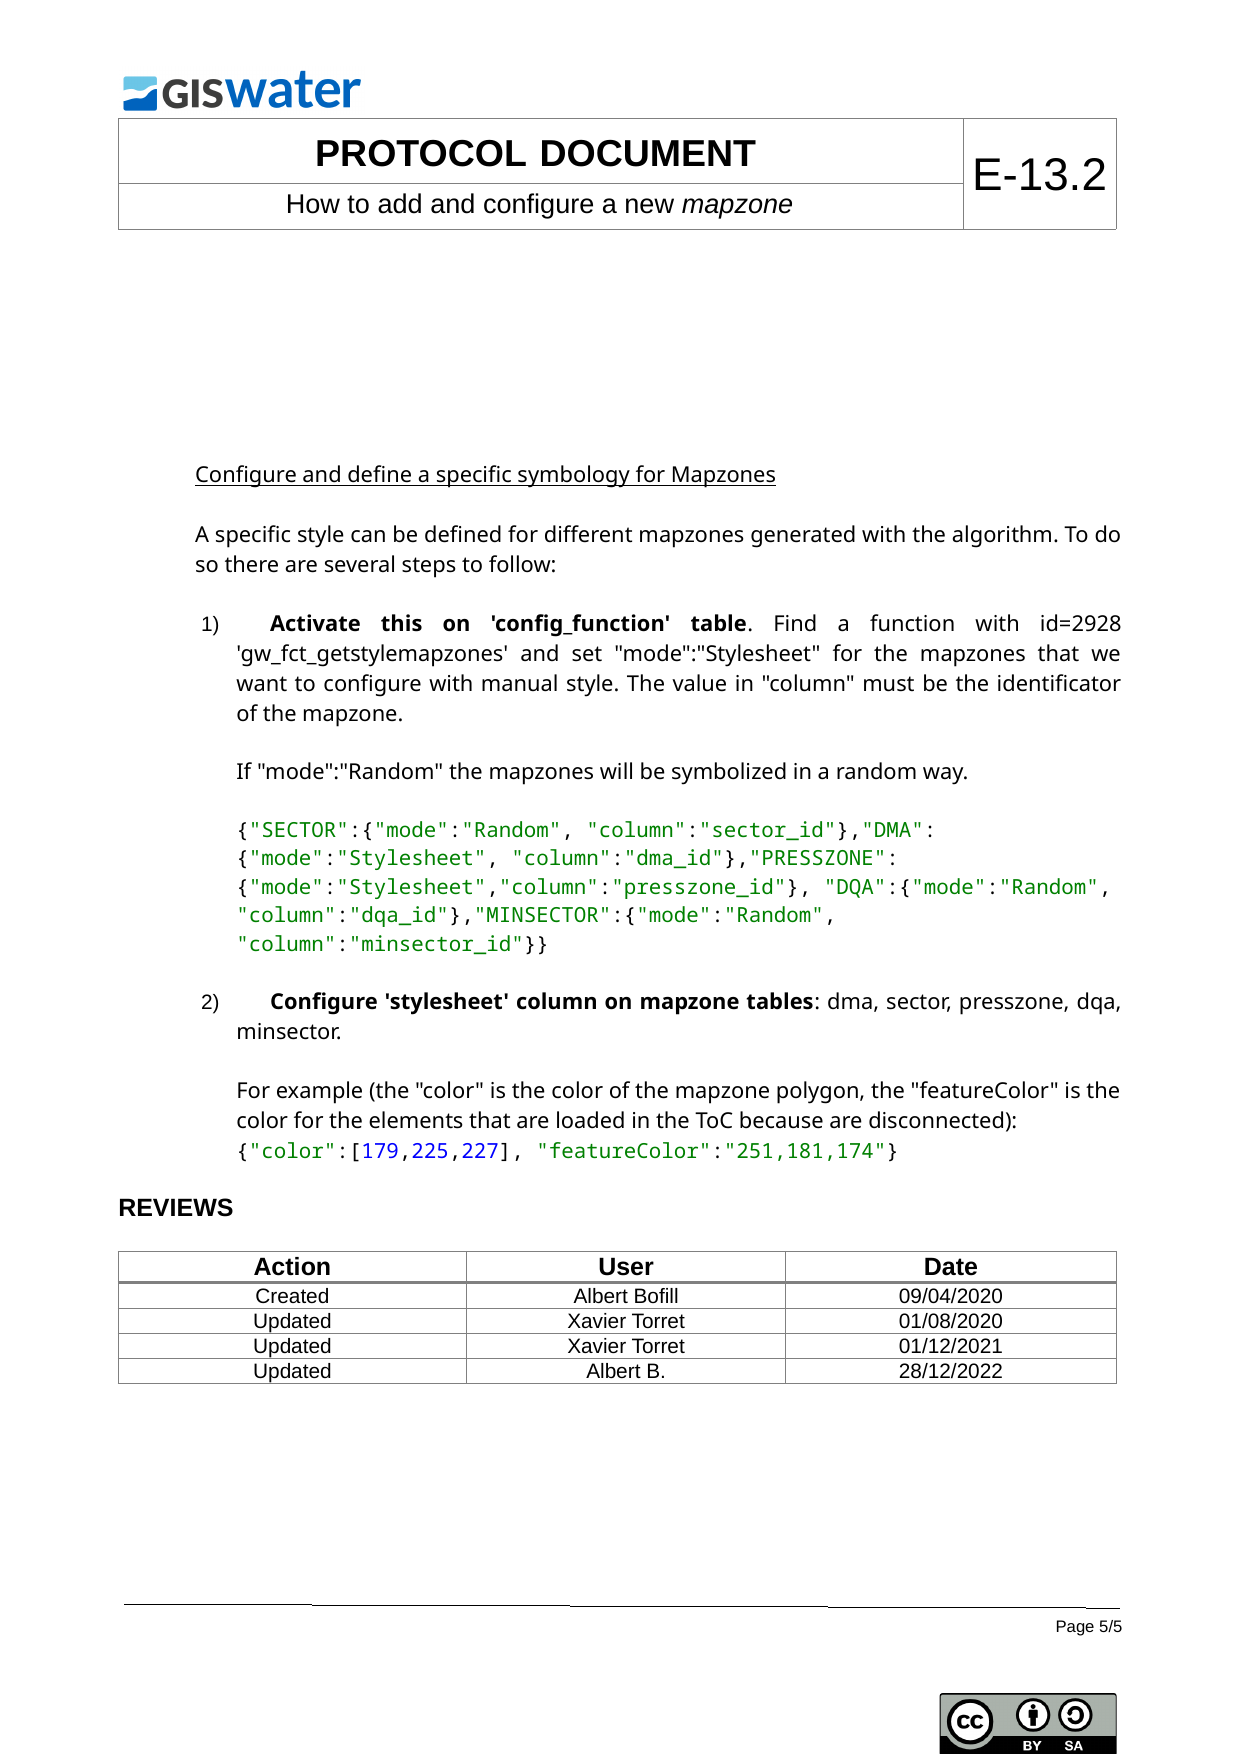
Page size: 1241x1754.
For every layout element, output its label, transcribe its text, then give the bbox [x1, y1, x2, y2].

table_cell 01/12/2021 [786, 1334, 1116, 1358]
list Configure and define a specific symbology for Mapzones [195, 459, 1122, 489]
list {"color":[179,225,227], "featureColor":"251,181,174"} [201, 1135, 1122, 1164]
table_cell Xavier Torret [467, 1334, 785, 1358]
table_header User [467, 1252, 785, 1281]
table_cell Updated [119, 1334, 466, 1358]
table_cell Created [119, 1284, 466, 1308]
table_cell 28/12/2022 [786, 1359, 1116, 1383]
table_cell Updated [119, 1359, 466, 1383]
table_cell Albert Bofill [467, 1284, 785, 1308]
list A specific style can be defined for different mapzones generated with the algorithm. To do so there are several steps to follow: [195, 519, 1122, 579]
list For example (the "color" is the color of the mapzone polygon, the "featureColor" is the color for the elements that are loaded in the ToC because are disconnected): [201, 1075, 1122, 1135]
list REVIEWS [118, 1193, 1122, 1222]
list If "mode":"Random" the mapzones will be symbolized in a random way. [201, 756, 1122, 786]
table_cell 09/04/2020 [786, 1284, 1116, 1308]
list {"SECTOR":{"mode":"Random", "column":"sector_id"},"DMA":{"mode":"Stylesheet", "column":"dma_id"},"PRESSZONE":{"mode":"Stylesheet","column":"presszone_id"}, "DQA":{"mode":"Random", "column":"dqa_id"},"MINSECTOR":{"mode":"Random", "column":"minsector_id"}} [201, 815, 1122, 957]
list Configure 'stylesheet' column on mapzone tables: dma, sector, presszone, dqa, minsector. [201, 986, 1122, 1045]
table_cell Albert B. [467, 1359, 785, 1383]
table_header Date [786, 1252, 1116, 1281]
list Activate this on 'config_function' table. Find a function with id=2928 'gw_fct_getstylemapzones' and set "mode":"Stylesheet" for the mapzones that we want to configure with manual style. The value in "column" must be the identificator of the mapzone. [201, 608, 1122, 728]
picture [119, 66, 365, 115]
table_header Action [119, 1252, 466, 1281]
table_cell Xavier Torret [467, 1309, 785, 1333]
picture [939, 1693, 1117, 1754]
table_cell 01/08/2020 [786, 1309, 1116, 1333]
table_cell Updated [119, 1309, 466, 1333]
